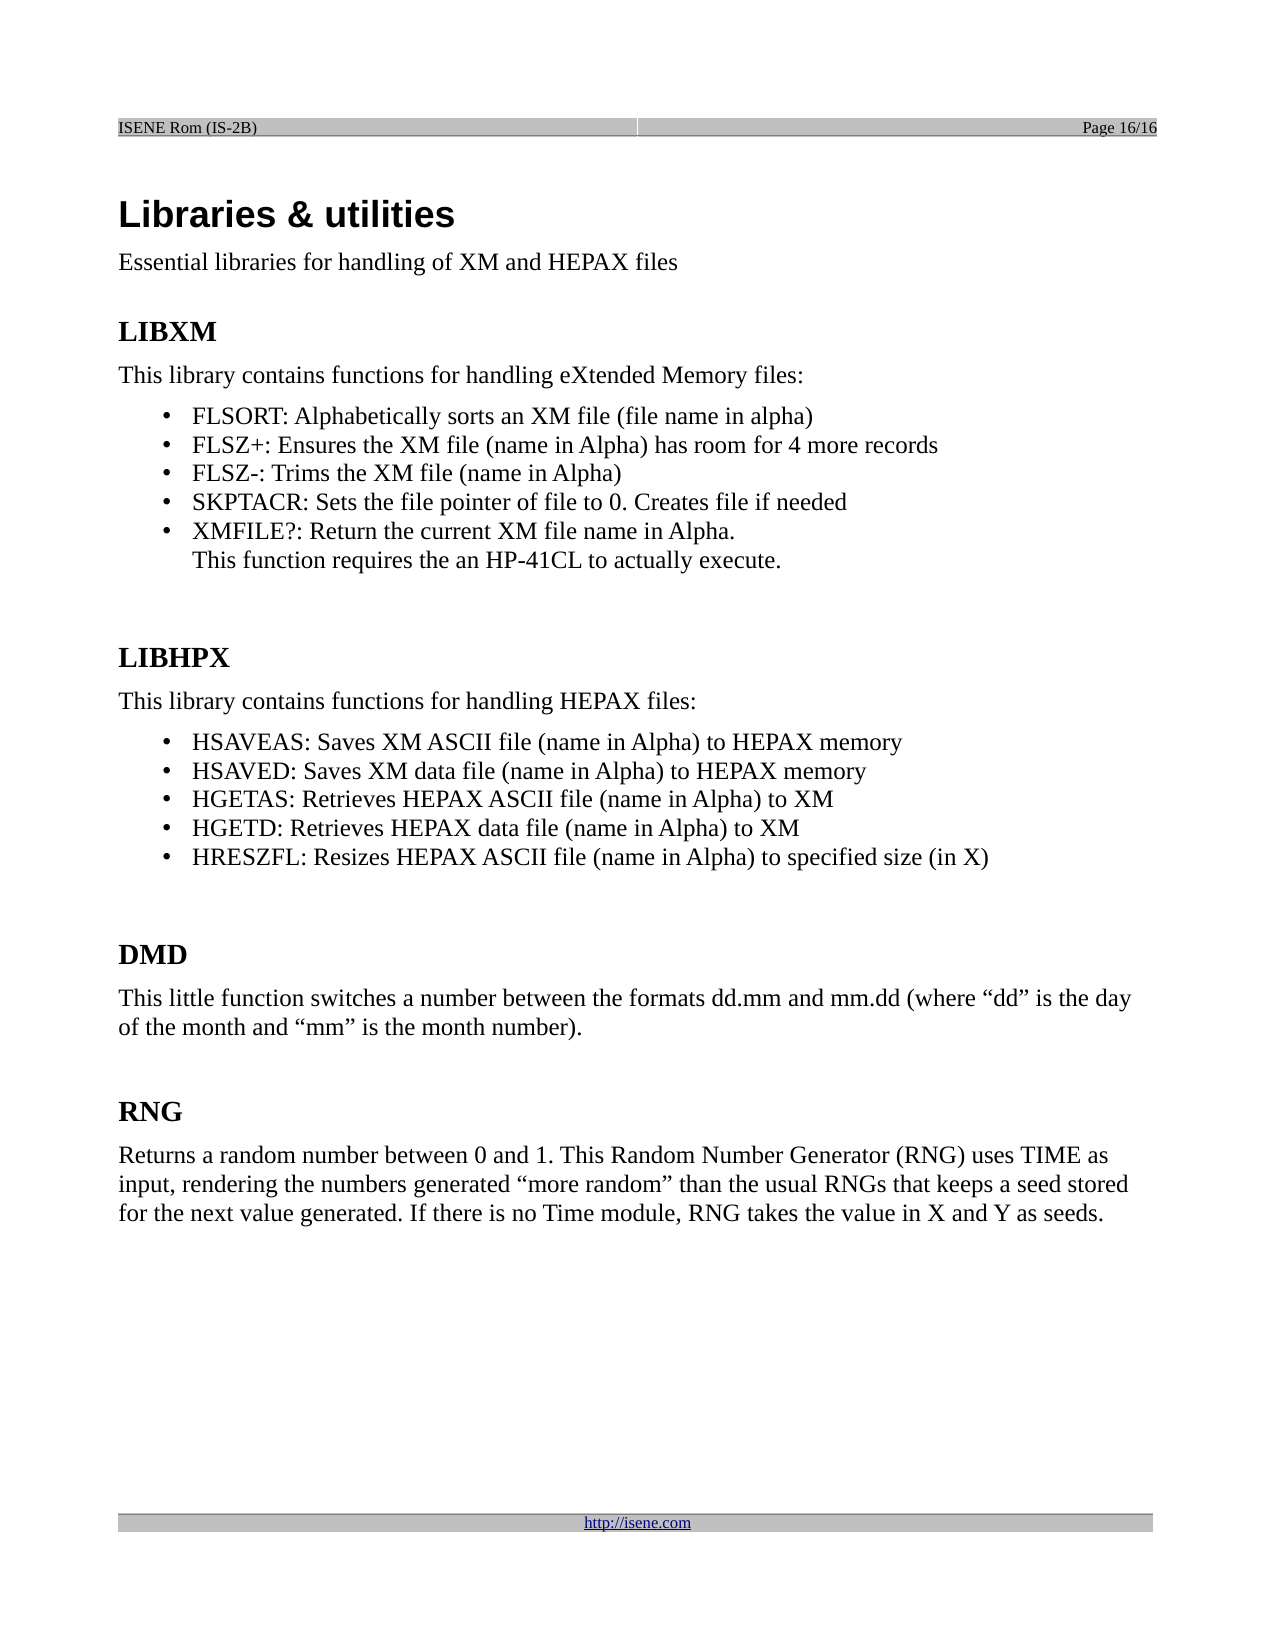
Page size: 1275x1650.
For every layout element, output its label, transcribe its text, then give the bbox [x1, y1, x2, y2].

list FLSORT: Alphabetically sorts an XM file (file name in alpha) [162, 401, 1157, 430]
text This little function switches a number between the formats dd.mm and mm.dd (where “dd” is the day of the month and “mm” is the month number). [118, 983, 1157, 1041]
list HGETD: Retrieves HEPAX data file (name in Alpha) to XM [162, 813, 1157, 842]
subtitle LIBXM [118, 314, 1157, 347]
text Essential libraries for handling of XM and HEPAX files [118, 247, 1157, 276]
text This library contains functions for handling eXtended Memory files: [118, 360, 1157, 388]
list FLSZ-: Trims the XM file (name in Alpha) [162, 458, 1157, 487]
list HSAVED: Saves XM data file (name in Alpha) to HEPAX memory [162, 756, 1157, 784]
list HGETAS: Retrieves HEPAX ASCII file (name in Alpha) to XM [162, 784, 1157, 813]
list SKPTACR: Sets the file pointer of file to 0. Creates file if needed [162, 487, 1157, 516]
text This library contains functions for handling HEPAX files: [118, 686, 1157, 714]
text Returns a random number between 0 and 1. This Random Number Generator (RNG) uses TIME as input, rendering the numbers generated “more random” than the usual RNGs that keeps a seed stored for the next value generated. If there is no Time module, RNG takes the value in X and Y as seeds. [118, 1140, 1157, 1227]
list FLSZ+: Ensures the XM file (name in Alpha) has room for 4 more records [162, 430, 1157, 458]
subtitle Libraries & utilities [118, 192, 1157, 235]
subtitle LIBHPX [118, 640, 1157, 673]
subtitle DMD [118, 937, 1157, 971]
text RNG [118, 1094, 1157, 1128]
list HSAVEAS: Saves XM ASCII file (name in Alpha) to HEPAX memory [162, 727, 1157, 756]
list HRESZFL: Resizes HEPAX ASCII file (name in Alpha) to specified size (in X) [162, 842, 1157, 871]
list XMFILE?: Return the current XM file name in Alpha. This function requires the an HP-41CL to actually execute. [162, 516, 1157, 573]
